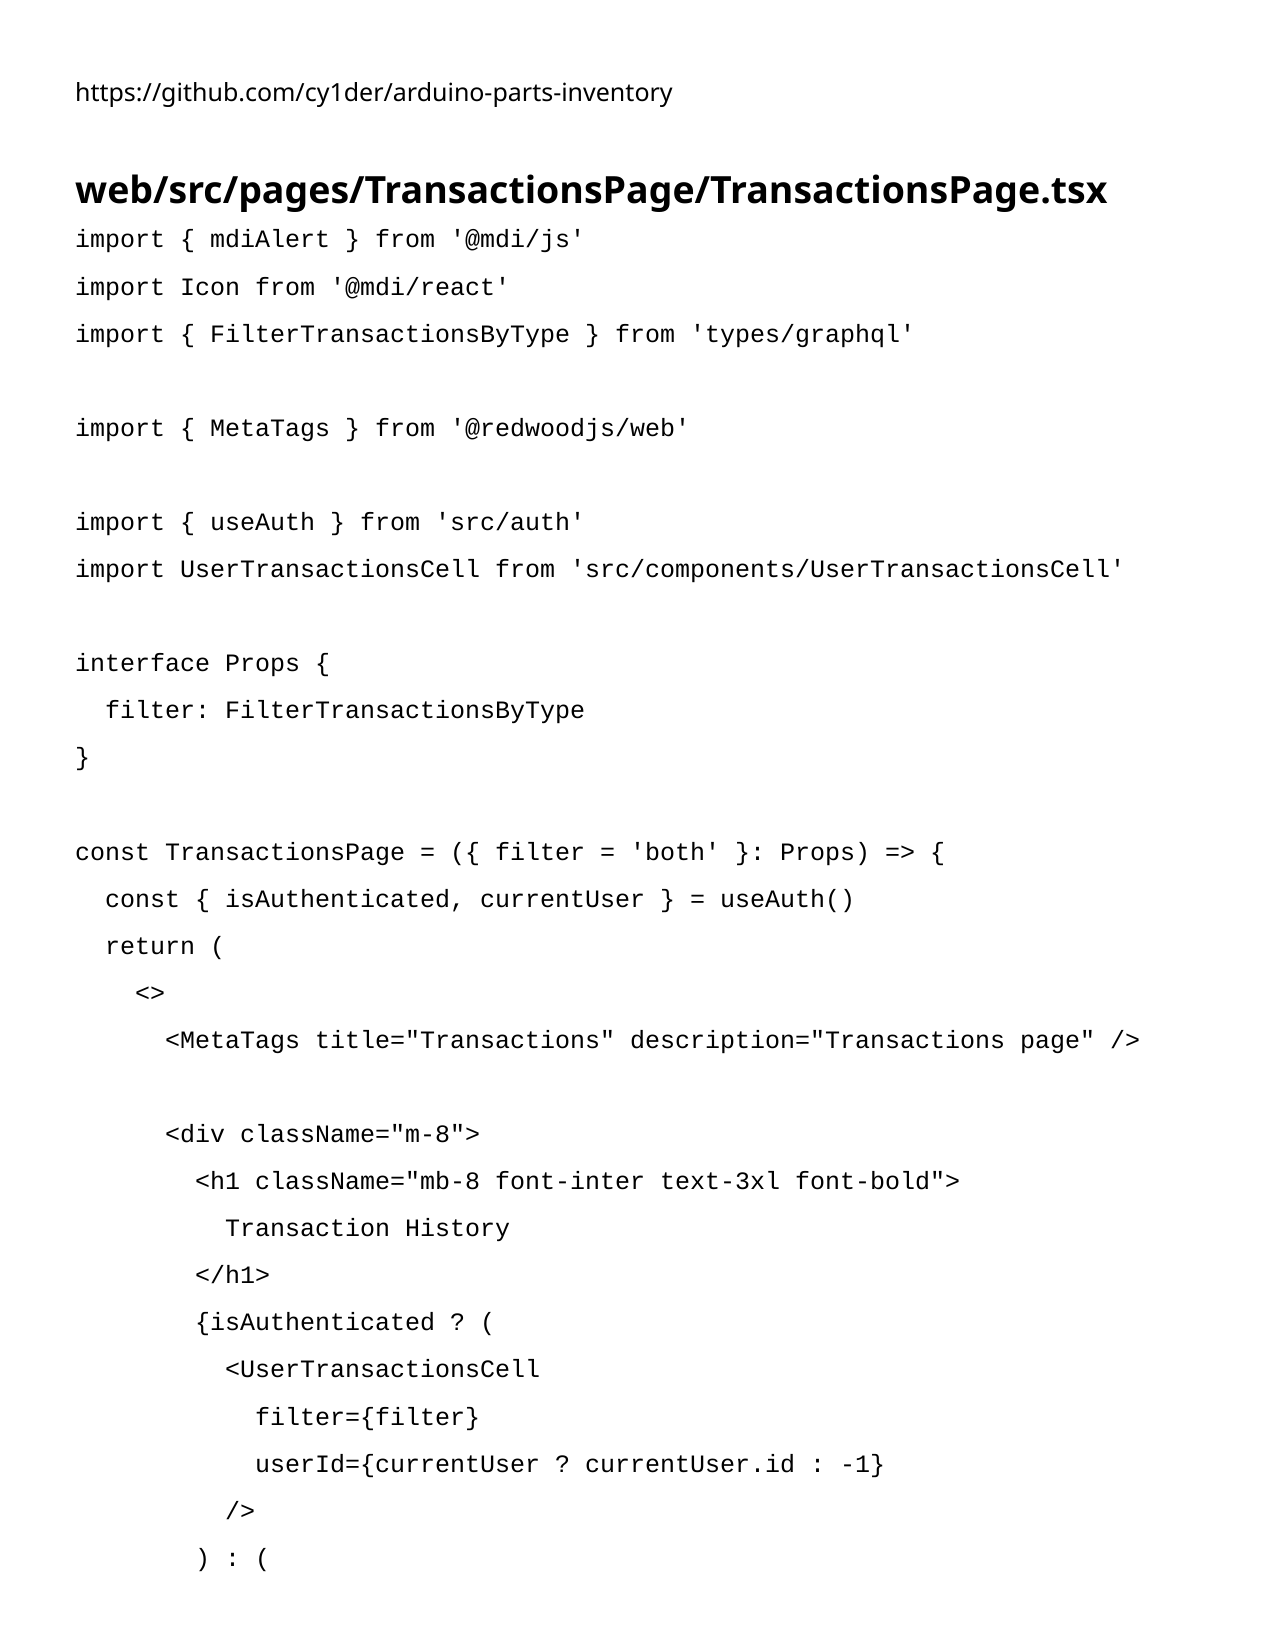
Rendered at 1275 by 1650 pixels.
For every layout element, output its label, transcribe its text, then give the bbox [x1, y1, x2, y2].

text } [75, 745, 1200, 773]
text import { FilterTransactionsByType } from 'types/graphql' [75, 321, 1200, 349]
text userId={currentUser ? currentUser.id : -1} [75, 1451, 1200, 1479]
text import { MetaTags } from '@redwoodjs/web' [75, 415, 1200, 444]
text /> [75, 1498, 1200, 1527]
text return ( [75, 933, 1200, 962]
text import UserTransactionsCell from 'src/components/UserTransactionsCell' [75, 557, 1200, 585]
text const TransactionsPage = ({ filter = 'both' }: Props) => { [75, 839, 1200, 867]
text import Icon from '@mdi/react' [75, 274, 1200, 302]
text filter={filter} [75, 1404, 1200, 1432]
text import { useAuth } from 'src/auth' [75, 509, 1200, 538]
text ) : ( [75, 1545, 1200, 1574]
text <> [75, 980, 1200, 1009]
text {isAuthenticated ? ( [75, 1310, 1200, 1338]
text <MetaTags title="Transactions" description="Transactions page" /> [75, 1027, 1200, 1056]
text </h1> [75, 1263, 1200, 1291]
text <h1 className="mb-8 font-inter text-3xl font-bold"> [75, 1169, 1200, 1197]
text import { mdiAlert } from '@mdi/js' [75, 227, 1200, 255]
text const { isAuthenticated, currentUser } = useAuth() [75, 886, 1200, 914]
text Transaction History [75, 1216, 1200, 1244]
text <div className="m-8"> [75, 1122, 1200, 1150]
text filter: FilterTransactionsByType [75, 698, 1200, 726]
subtitle web/src/pages/TransactionsPage/TransactionsPage.tsx [75, 163, 1200, 214]
text interface Props { [75, 651, 1200, 679]
text <UserTransactionsCell [75, 1357, 1200, 1385]
